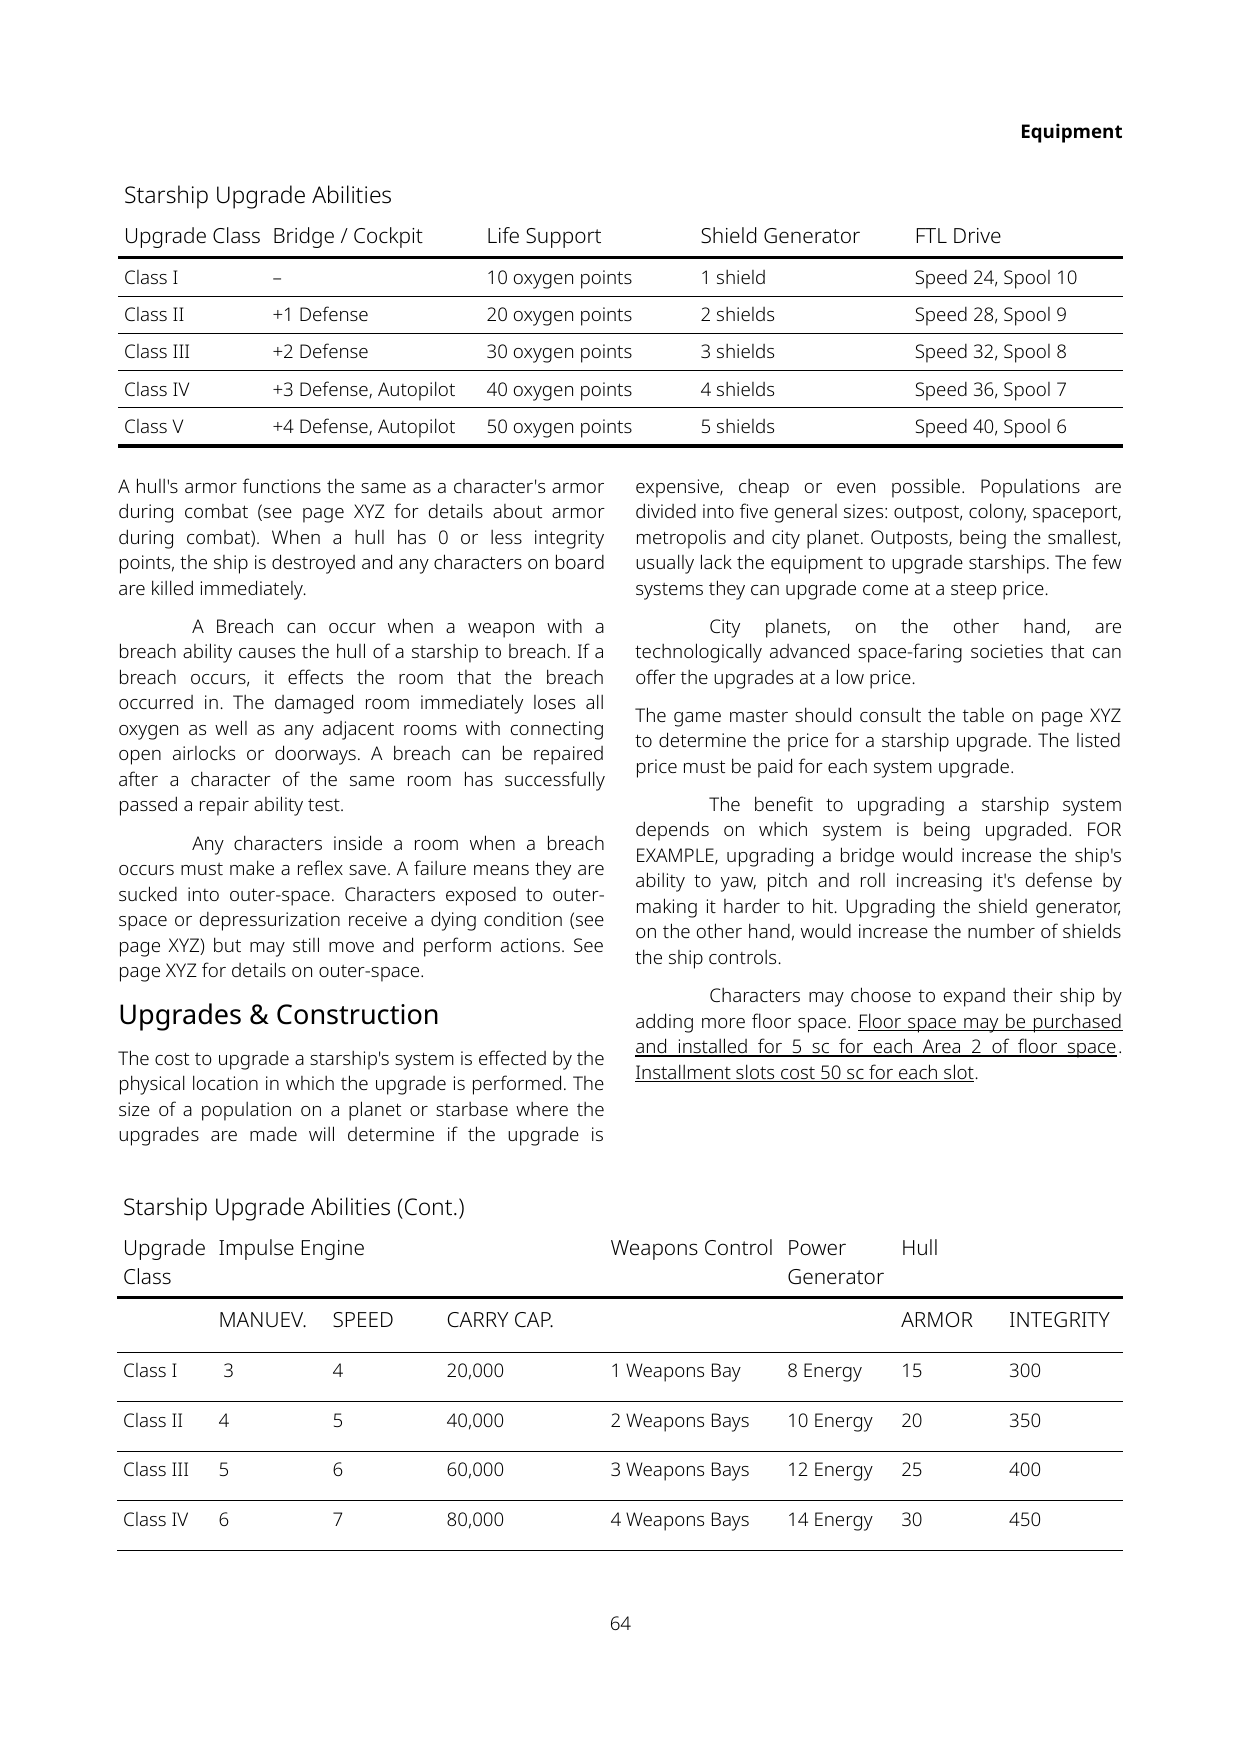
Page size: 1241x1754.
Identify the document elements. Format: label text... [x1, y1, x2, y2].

table_cell [781, 1299, 895, 1352]
table_cell Class I [117, 1353, 212, 1401]
table_cell ARMOR [895, 1299, 1003, 1352]
table_cell Weapons Control [605, 1228, 781, 1296]
table_cell 5 [213, 1452, 327, 1500]
text The cost to upgrade a starship's system is effected by the physical location in which the upgrade is performed. The size of a population on a planet or starbase where the upgrades are made will determine if the upgrade is [118, 1045, 605, 1147]
table_cell 25 [895, 1452, 1003, 1500]
table_cell +1 Defense [267, 297, 481, 333]
table_cell 10 Energy [781, 1402, 895, 1451]
table_cell FTL Drive [909, 216, 1123, 256]
table_cell 12 Energy [781, 1452, 895, 1500]
table_cell 4 [327, 1353, 441, 1401]
table_cell Speed 24, Spool 10 [909, 259, 1123, 296]
table_cell 6 [213, 1501, 327, 1550]
table_cell Upgrade Class [118, 216, 267, 256]
table_cell Class II [118, 297, 267, 333]
table_cell +4 Defense, Autopilot [267, 408, 481, 444]
table_cell 10 oxygen points [481, 259, 695, 296]
table_cell 50 oxygen points [481, 408, 695, 444]
table_cell 4 shields [695, 371, 909, 407]
table_cell 30 [895, 1501, 1003, 1550]
text Upgrades & Construction [118, 995, 605, 1032]
table_cell 8 Energy [781, 1353, 895, 1401]
text Any characters inside a room when a breach occurs must make a reflex save. A failure means they are sucked into outer-space. Characters exposed to outer-space or depressurization receive a dying condition (see page XYZ) but may still move and perform actions. See page XYZ for details on outer-space. [118, 830, 605, 983]
table_cell Class IV [118, 371, 267, 407]
table_cell 30 oxygen points [481, 334, 695, 370]
table_cell SPEED [327, 1299, 441, 1352]
table_cell 60,000 [441, 1452, 605, 1500]
table_cell 2 Weapons Bays [605, 1402, 781, 1451]
table_cell Class III [117, 1452, 212, 1500]
table_cell 7 [327, 1501, 441, 1550]
text The game master should consult the table on page XYZ to determine the price for a starship upgrade. The listed price must be paid for each system upgrade. [635, 702, 1122, 779]
table_cell 2 shields [695, 297, 909, 333]
table_cell 6 [327, 1452, 441, 1500]
text Characters may choose to expand their ship by adding more floor space. Floor space may be purchased and installed for 5 sc for each Area 2 of floor space. Installment slots cost 50 sc for each slot. [635, 982, 1122, 1084]
table_cell 14 Energy [781, 1501, 895, 1550]
table_cell Speed 36, Spool 7 [909, 371, 1123, 407]
table_cell Upgrade Class [117, 1228, 212, 1296]
table_cell 40 oxygen points [481, 371, 695, 407]
table_cell 5 [327, 1402, 441, 1451]
table_cell – [267, 259, 481, 296]
table_cell 450 [1003, 1501, 1123, 1550]
table_cell 20 oxygen points [481, 297, 695, 333]
table_cell Speed 40, Spool 6 [909, 408, 1123, 444]
table_cell 350 [1003, 1402, 1123, 1451]
table_cell 3 Weapons Bays [605, 1452, 781, 1500]
table_cell 4 Weapons Bays [605, 1501, 781, 1550]
table_cell 3 [213, 1353, 327, 1401]
table_cell Class III [118, 334, 267, 370]
table_cell Life Support [481, 216, 695, 256]
text expensive, cheap or even possible. Populations are divided into five general sizes: outpost, colony, spaceport, metropolis and city planet. Outposts, being the smallest, usually lack the equipment to upgrade starships. The few systems they can upgrade come at a steep price. [635, 473, 1122, 601]
table_cell Hull [895, 1228, 1123, 1296]
table_cell 1 Weapons Bay [605, 1353, 781, 1401]
table_cell 20,000 [441, 1353, 605, 1401]
table_cell 400 [1003, 1452, 1123, 1500]
table_cell 15 [895, 1353, 1003, 1401]
table_cell Speed 28, Spool 9 [909, 297, 1123, 333]
table_cell INTEGRITY [1003, 1299, 1123, 1352]
table_cell +2 Defense [267, 334, 481, 370]
text A hull's armor functions the same as a character's armor during combat (see page XYZ for details about armor during combat). When a hull has 0 or less integrity points, the ship is destroyed and any characters on board are killed immediately. [118, 473, 605, 601]
table_cell 4 [213, 1402, 327, 1451]
table_cell Shield Generator [695, 216, 909, 256]
table_cell 5 shields [695, 408, 909, 444]
table_header Starship Upgrade Abilities (Cont.) [117, 1185, 1123, 1228]
table_cell 80,000 [441, 1501, 605, 1550]
table_cell CARRY CAP. [441, 1299, 605, 1352]
table_cell 20 [895, 1402, 1003, 1451]
table_cell Class I [118, 259, 267, 296]
table_cell Speed 32, Spool 8 [909, 334, 1123, 370]
table_cell 40,000 [441, 1402, 605, 1451]
table_cell +3 Defense, Autopilot [267, 371, 481, 407]
table_cell Class II [117, 1402, 212, 1451]
table_cell Power Generator [781, 1228, 895, 1296]
table_cell [117, 1299, 212, 1352]
table_cell [605, 1299, 781, 1352]
table_cell 1 shield [695, 259, 909, 296]
table_cell Class IV [117, 1501, 212, 1550]
table_cell MANUEV. [213, 1299, 327, 1352]
table_header Starship Upgrade Abilities [118, 173, 1123, 216]
text City planets, on the other hand, are technologically advanced space-faring societies that can offer the upgrades at a low price. [635, 613, 1122, 690]
table_cell 300 [1003, 1353, 1123, 1401]
table_cell Impulse Engine [213, 1228, 605, 1296]
table_cell Bridge / Cockpit [267, 216, 481, 256]
table_cell Class V [118, 408, 267, 444]
table_cell 3 shields [695, 334, 909, 370]
text A Breach can occur when a weapon with a breach ability causes the hull of a starship to breach. If a breach occurs, it effects the room that the breach occurred in. The damaged room immediately loses all oxygen as well as any adjacent rooms with connecting open airlocks or doorways. A breach can be repaired after a character of the same room has successfully passed a repair ability test. [118, 613, 605, 817]
text The benefit to upgrading a starship system depends on which system is being upgraded. FOR EXAMPLE, upgrading a bridge would increase the ship's ability to yaw, pitch and roll increasing it's defense by making it harder to hit. Upgrading the shield generator, on the other hand, would increase the number of shields the ship controls. [635, 791, 1122, 970]
